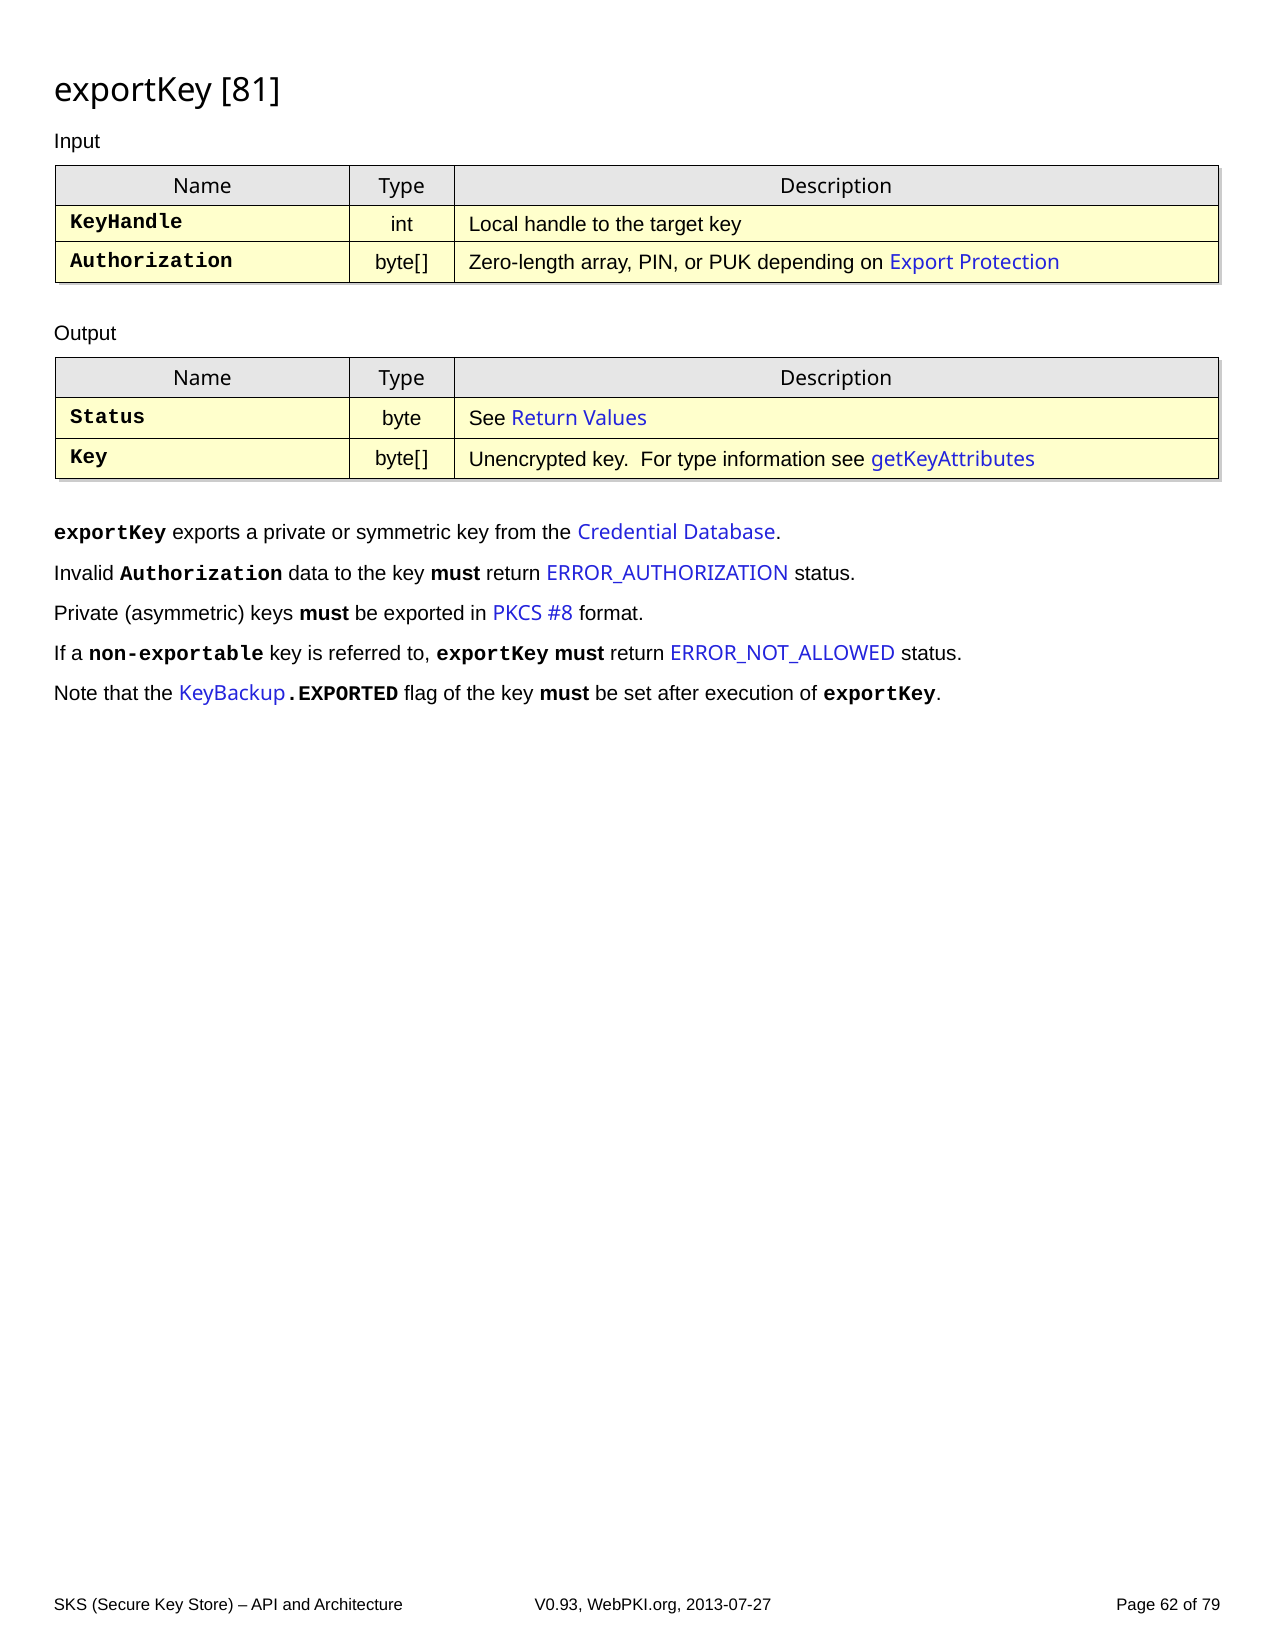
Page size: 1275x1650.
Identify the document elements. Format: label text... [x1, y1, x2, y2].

table_cell Key [56, 439, 349, 478]
table_cell Zero-length array, PIN, or PUK depending on Export Protection [455, 242, 1218, 282]
table_cell int [350, 206, 454, 241]
table_cell byte [350, 398, 454, 438]
text exportKey exports a private or symmetric key from the Credential Database. [54, 517, 1221, 546]
table_cell KeyHandle [56, 206, 349, 241]
table_header Name [56, 358, 349, 397]
table_header Description [455, 358, 1218, 397]
table_cell Unencrypted key. For type information see getKeyAttributes [455, 439, 1218, 478]
text Invalid Authorization data to the key must return ERROR_AUTHORIZATION status. [54, 558, 1221, 586]
text Private (asymmetric) keys must be exported in PKCS #8 format. [54, 598, 1221, 626]
table_cell See Return Values [455, 398, 1218, 438]
table_cell byte⁮[ ] [350, 439, 454, 478]
table_header Type [350, 166, 454, 205]
text Input [54, 129, 1221, 153]
table_cell Authorization [56, 242, 349, 282]
subtitle exportKey [81] [54, 66, 1221, 111]
table_cell byte⁮[ ] [350, 242, 454, 282]
text Note that the KeyBackup.EXPORTED flag of the key must be set after execution of exportKey. [54, 678, 1221, 707]
text If a non-exportable key is referred to, exportKey must return ERROR_NOT_ALLOWED status. [54, 638, 1221, 667]
table_header Description [455, 166, 1218, 205]
table_header Name [56, 166, 349, 205]
table_cell Status [56, 398, 349, 438]
text Output [54, 321, 1221, 345]
table_cell Local handle to the target key [455, 206, 1218, 241]
table_header Type [350, 358, 454, 397]
